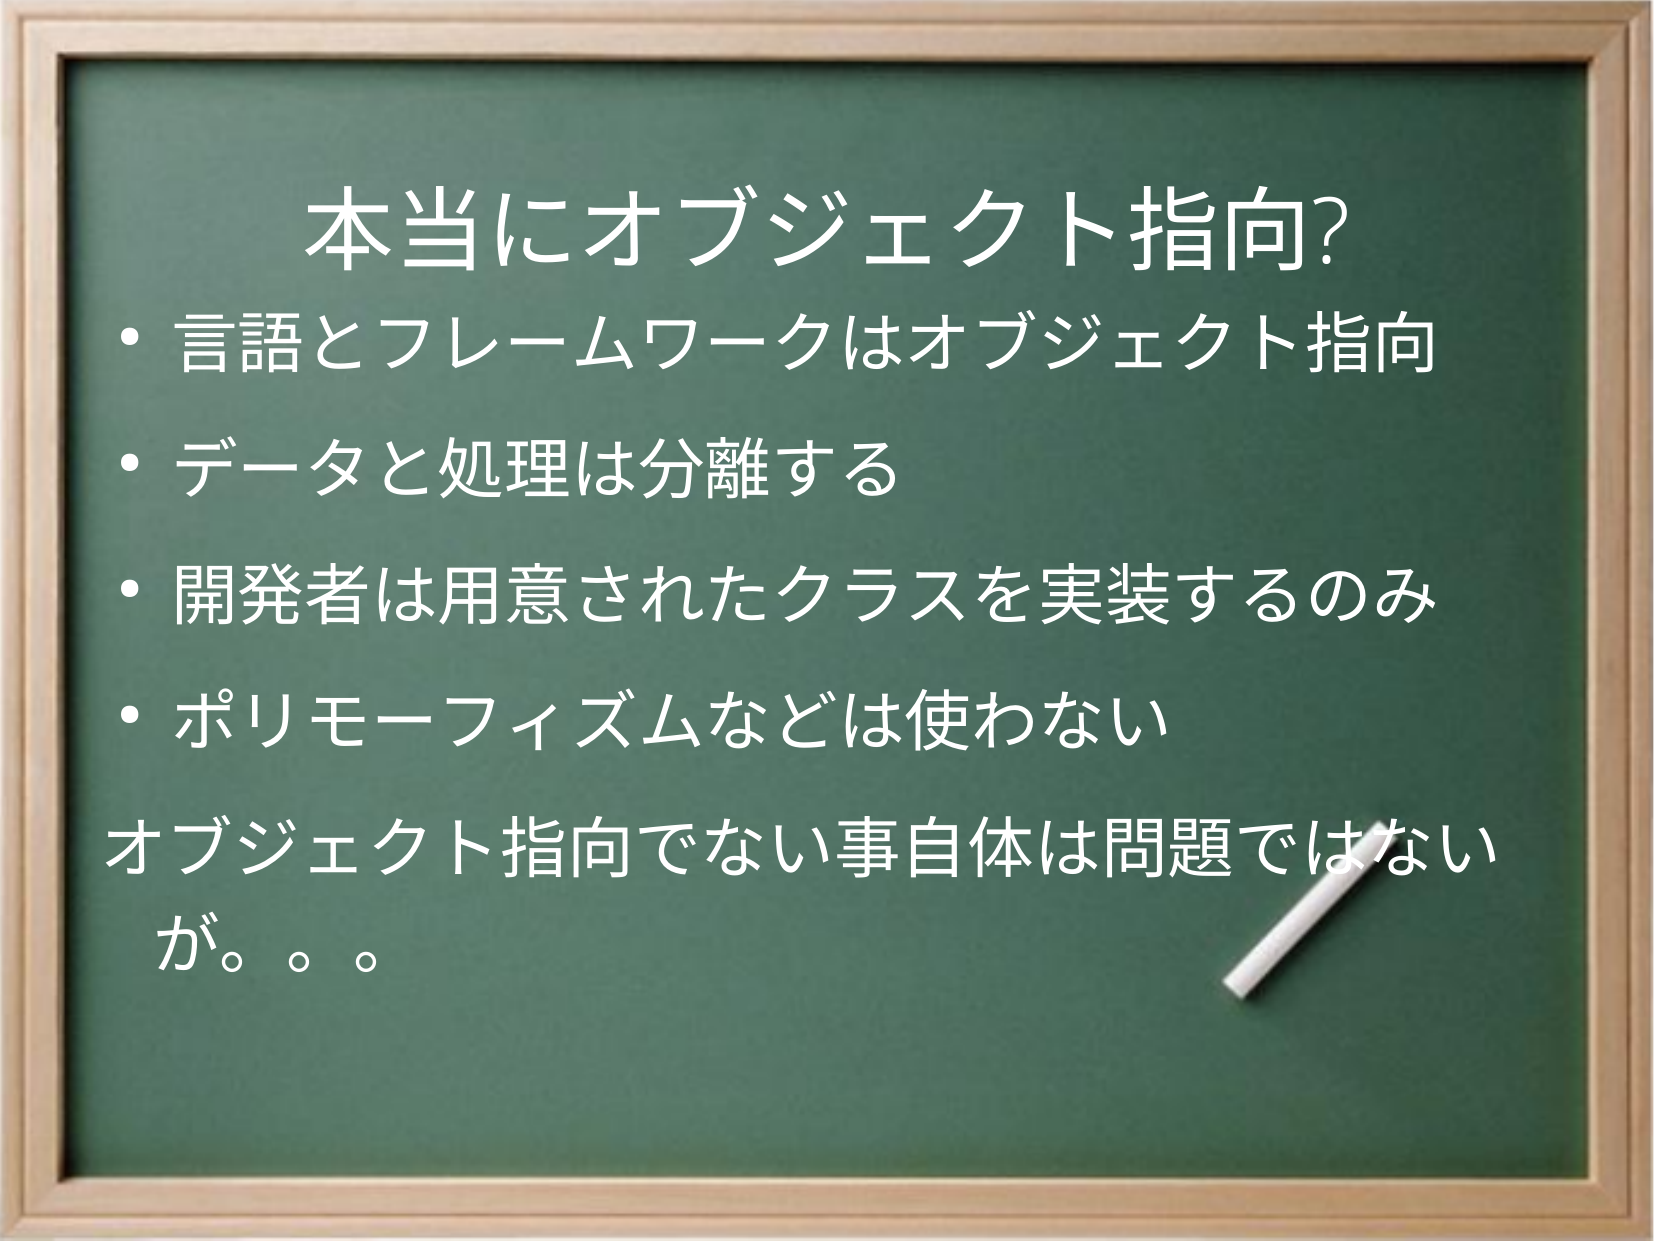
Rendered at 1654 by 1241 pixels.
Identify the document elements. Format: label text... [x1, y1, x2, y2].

list 言語とフレームワークはオブジェクト指向 データと処理は分離する 開発者は用意されたクラスを実装するのみ ポリモーフィズムなどは使わない オブジェクト指向でない事自体は問題ではないが。。。 [82, 290, 1571, 1094]
title 本当にオブジェクト指向? [82, 127, 1571, 290]
picture [0, 0, 1654, 1241]
